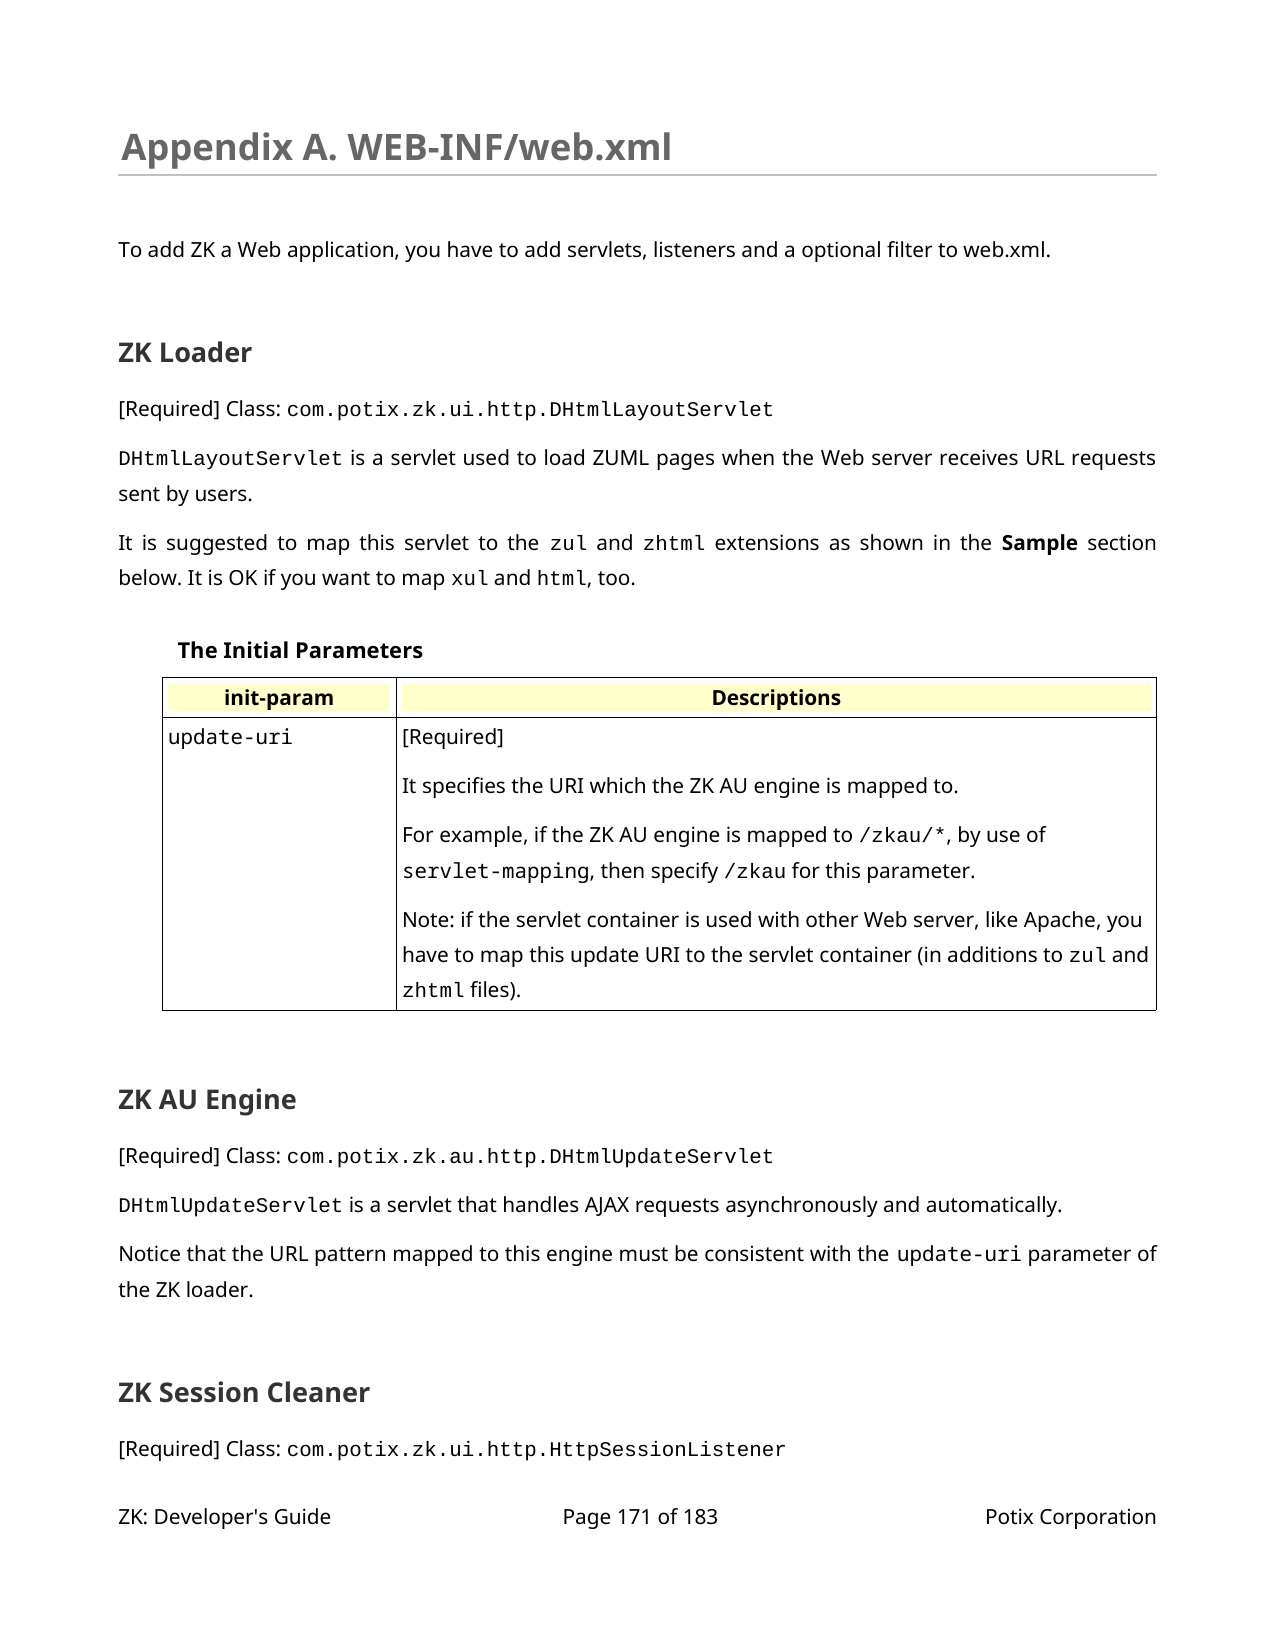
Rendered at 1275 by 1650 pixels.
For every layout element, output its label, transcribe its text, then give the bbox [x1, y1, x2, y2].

text To add ZK a Web application, you have to add servlets, listeners and a optional filter to web.xml. [118, 235, 1157, 263]
table_cell [Required] It specifies the URI which the ZK AU engine is mapped to. For example, if the ZK AU engine is mapped to /zkau/*, by use of servlet-mapping, then specify /zkau for this parameter. Note: if the servlet container is used with other Web server, like Apache, you have to map this update URI to the servlet container (in additions to zul and zhtml files). [397, 718, 1156, 1010]
text Notice that the URL pattern mapped to this engine must be consistent with the update-uri parameter of the ZK loader. [118, 1239, 1157, 1303]
subtitle Appendix A. WEB-INF/web.xml [118, 118, 1157, 174]
text It is suggested to map this servlet to the zul and zhtml extensions as shown in the Sample section below. It is OK if you want to map xul and html, too. [118, 528, 1157, 592]
table_header Descriptions [397, 678, 1156, 717]
table_cell update-uri [163, 718, 396, 1010]
subtitle The Initial Parameters [177, 634, 1157, 664]
text DHtmlUpdateServlet is a servlet that handles AJAX requests asynchronously and automatically. [118, 1190, 1157, 1219]
subtitle ZK Session Cleaner [118, 1374, 1157, 1411]
subtitle ZK AU Engine [118, 1081, 1157, 1118]
subtitle ZK Loader [118, 334, 1157, 371]
text DHtmlLayoutServlet is a servlet used to load ZUML pages when the Web server receives URL requests sent by users. [118, 443, 1157, 507]
text [Required] Class: com.potix.zk.au.http.DHtmlUpdateServlet [118, 1141, 1157, 1170]
text [Required] Class: com.potix.zk.ui.http.HttpSessionListener [118, 1434, 1157, 1463]
text [Required] Class: com.potix.zk.ui.http.DHtmlLayoutServlet [118, 394, 1157, 423]
table_header init-param [163, 678, 396, 717]
